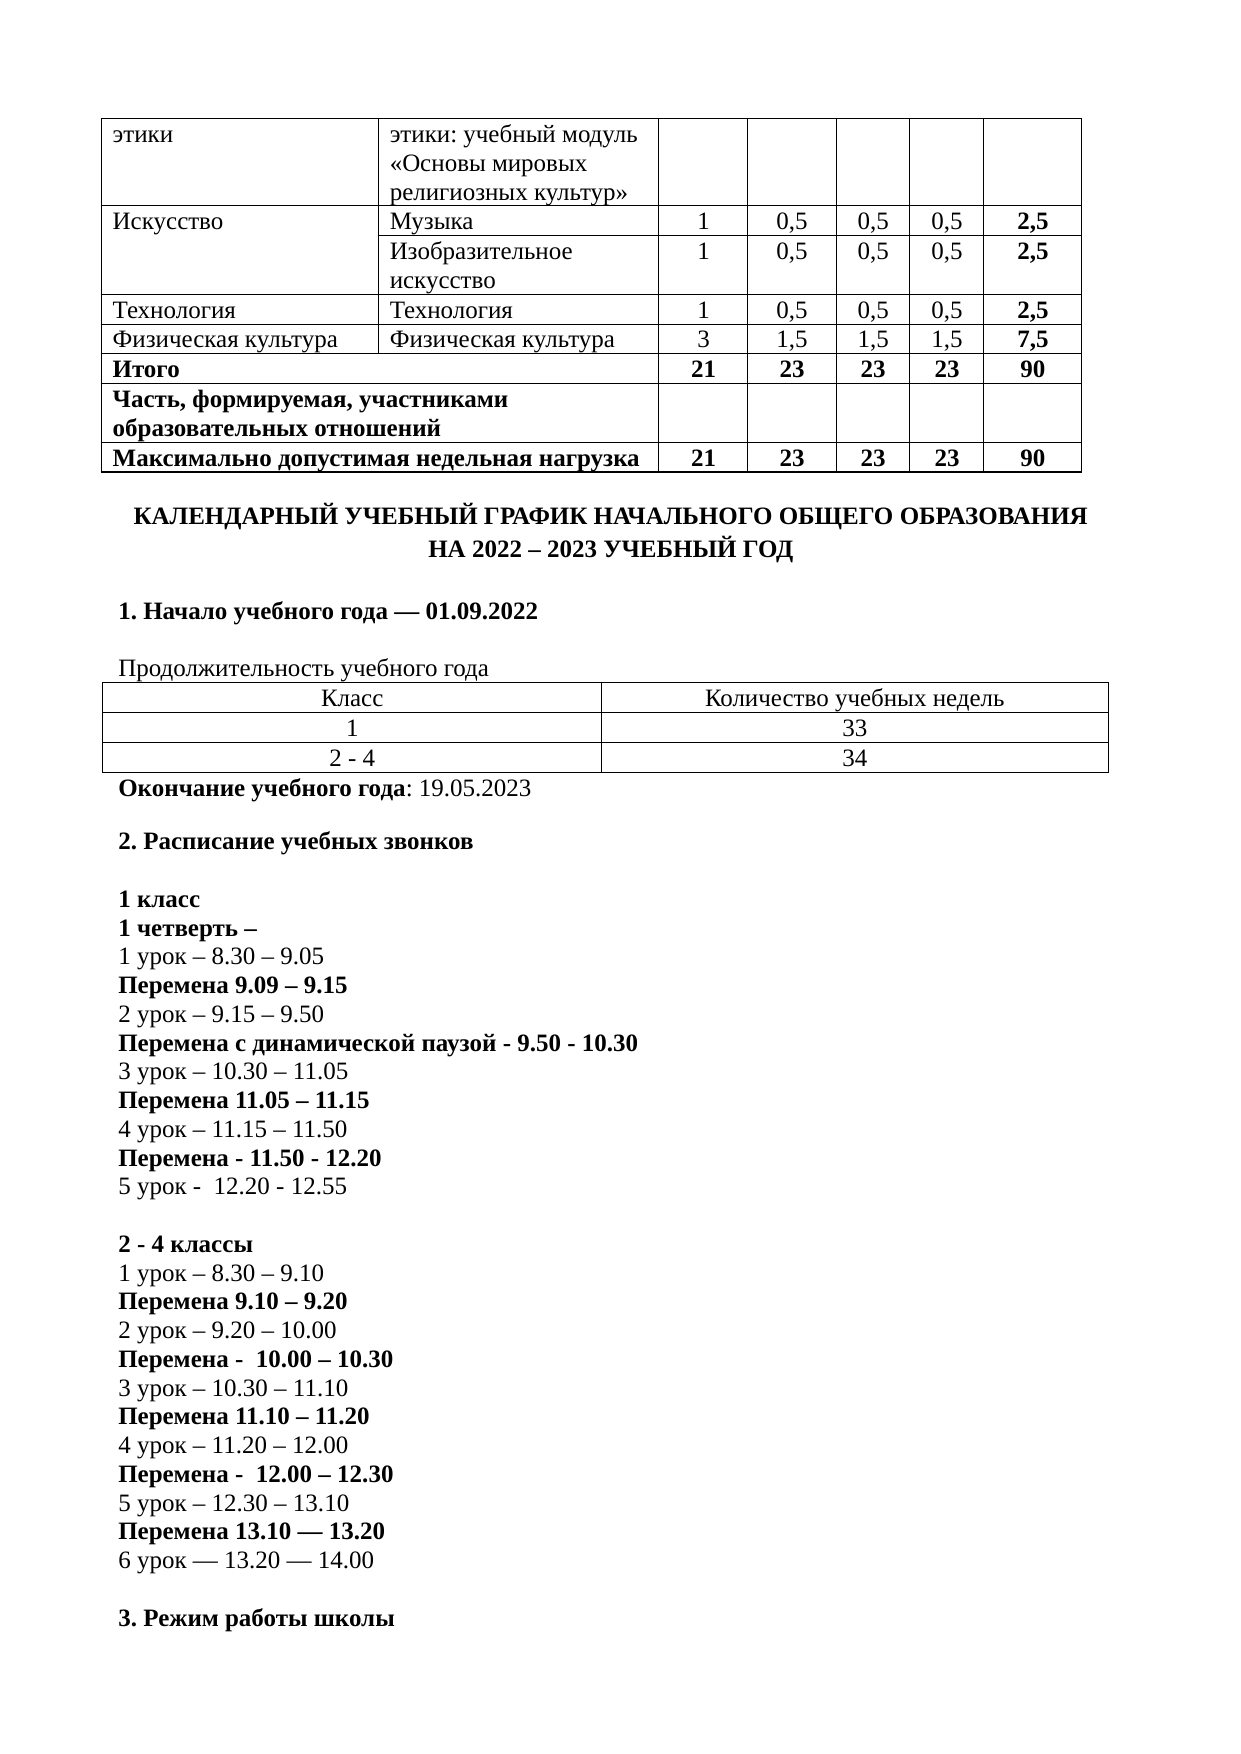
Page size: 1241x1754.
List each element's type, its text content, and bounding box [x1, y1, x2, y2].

table_cell [748, 384, 836, 442]
table_cell 23 [910, 443, 983, 471]
table_cell этики: учебный модуль «Основы мировых религиозных культур» [379, 119, 658, 205]
text Окончание учебного года: 19.05.2023 [118, 773, 1122, 801]
text Перемена с динамической паузой - 9.50 - 10.30 [118, 1028, 1122, 1056]
table_cell 3 [659, 325, 747, 353]
table_cell 33 [602, 713, 1108, 742]
table_cell 2,5 [984, 206, 1081, 235]
table_cell 1 [659, 206, 747, 235]
table_cell 0,5 [837, 236, 909, 294]
text Перемена 9.10 – 9.20 [118, 1286, 1122, 1315]
table_cell 1,5 [748, 325, 836, 353]
table_cell 0,5 [748, 236, 836, 294]
table_cell 90 [984, 354, 1081, 383]
text 3 урок – 10.30 – 11.05 [118, 1056, 1122, 1085]
text 5 урок - 12.20 - 12.55 [118, 1171, 1122, 1200]
table_cell Итого [102, 354, 658, 383]
table_cell 0,5 [748, 295, 836, 323]
text Перемена - 10.00 – 10.30 [118, 1344, 1122, 1373]
table_cell Физическая культура [102, 325, 378, 353]
text 4 урок – 11.15 – 11.50 [118, 1114, 1122, 1143]
text 1 урок – 8.30 – 9.10 [118, 1258, 1122, 1286]
table_cell 1,5 [910, 325, 983, 353]
table_cell [748, 119, 836, 205]
table_cell [659, 119, 747, 205]
table_header Класс [103, 683, 601, 712]
table_cell Часть, формируемая, участниками образовательных отношений [102, 384, 658, 442]
table_cell [837, 119, 909, 205]
text 2 урок – 9.15 – 9.50 [118, 999, 1122, 1028]
table_cell 23 [837, 443, 909, 471]
text 3 урок – 10.30 – 11.10 [118, 1373, 1122, 1401]
table_cell 23 [910, 354, 983, 383]
text 1 класс [118, 884, 1122, 913]
text Перемена - 11.50 - 12.20 [118, 1143, 1122, 1171]
table_cell 0,5 [748, 206, 836, 235]
text 5 урок – 12.30 – 13.10 [118, 1488, 1122, 1516]
text 1 четверть – [118, 913, 1122, 941]
table_cell 23 [837, 354, 909, 383]
text 1. Начало учебного года — 01.09.2022 [118, 596, 1122, 625]
table_cell Музыка [379, 206, 658, 235]
table_cell 0,5 [837, 206, 909, 235]
table_cell Максимально допустимая недельная нагрузка [102, 443, 658, 471]
table_cell 1 [659, 295, 747, 323]
table_cell 23 [748, 354, 836, 383]
table_cell 21 [659, 443, 747, 471]
table_header Количество учебных недель [602, 683, 1108, 712]
table_cell Физическая культура [379, 325, 658, 353]
table_cell 1 [659, 236, 747, 294]
table_cell 90 [984, 443, 1081, 471]
text 3. Режим работы школы [118, 1603, 1122, 1632]
table_cell [837, 384, 909, 442]
text Перемена 11.10 – 11.20 [118, 1401, 1122, 1430]
text 2. Расписание учебных звонков [118, 826, 1122, 855]
table_cell 2,5 [984, 236, 1081, 294]
table_cell 1,5 [837, 325, 909, 353]
table_cell [910, 119, 983, 205]
table_cell [659, 384, 747, 442]
table_cell [910, 384, 983, 442]
text КАЛЕНДАРНЫЙ УЧЕБНЫЙ ГРАФИК НАЧАЛЬНОГО ОБЩЕГО ОБРАЗОВАНИЯ НА 2022 – 2023 УЧЕБНЫЙ ГОД [99, 501, 1122, 563]
table_cell 2 - 4 [103, 743, 601, 772]
text Перемена - 12.00 – 12.30 [118, 1459, 1122, 1488]
table_cell Изобразительное искусство [379, 236, 658, 294]
table_cell Искусство [102, 206, 378, 294]
table_cell 23 [748, 443, 836, 471]
text 2 - 4 классы [118, 1229, 1122, 1258]
table_cell Технология [379, 295, 658, 323]
table_cell 0,5 [910, 206, 983, 235]
table_cell 0,5 [910, 236, 983, 294]
table_cell Технология [102, 295, 378, 323]
table_cell 7,5 [984, 325, 1081, 353]
text 1 урок – 8.30 – 9.05 [118, 941, 1122, 970]
text 4 урок – 11.20 – 12.00 [118, 1430, 1122, 1459]
table_cell 2,5 [984, 295, 1081, 323]
table_cell [984, 384, 1081, 442]
table_cell 21 [659, 354, 747, 383]
text Перемена 11.05 – 11.15 [118, 1085, 1122, 1114]
text Перемена 13.10 — 13.20 [118, 1516, 1122, 1545]
table_cell 0,5 [910, 295, 983, 323]
table_cell 1 [103, 713, 601, 742]
table_cell [984, 119, 1081, 205]
table_cell 0,5 [837, 295, 909, 323]
table_cell 34 [602, 743, 1108, 772]
table_cell этики [102, 119, 378, 205]
text Продолжительность учебного года [118, 653, 1122, 682]
text 6 урок — 13.20 — 14.00 [118, 1545, 1122, 1574]
text 2 урок – 9.20 – 10.00 [118, 1315, 1122, 1344]
text Перемена 9.09 – 9.15 [118, 970, 1122, 999]
